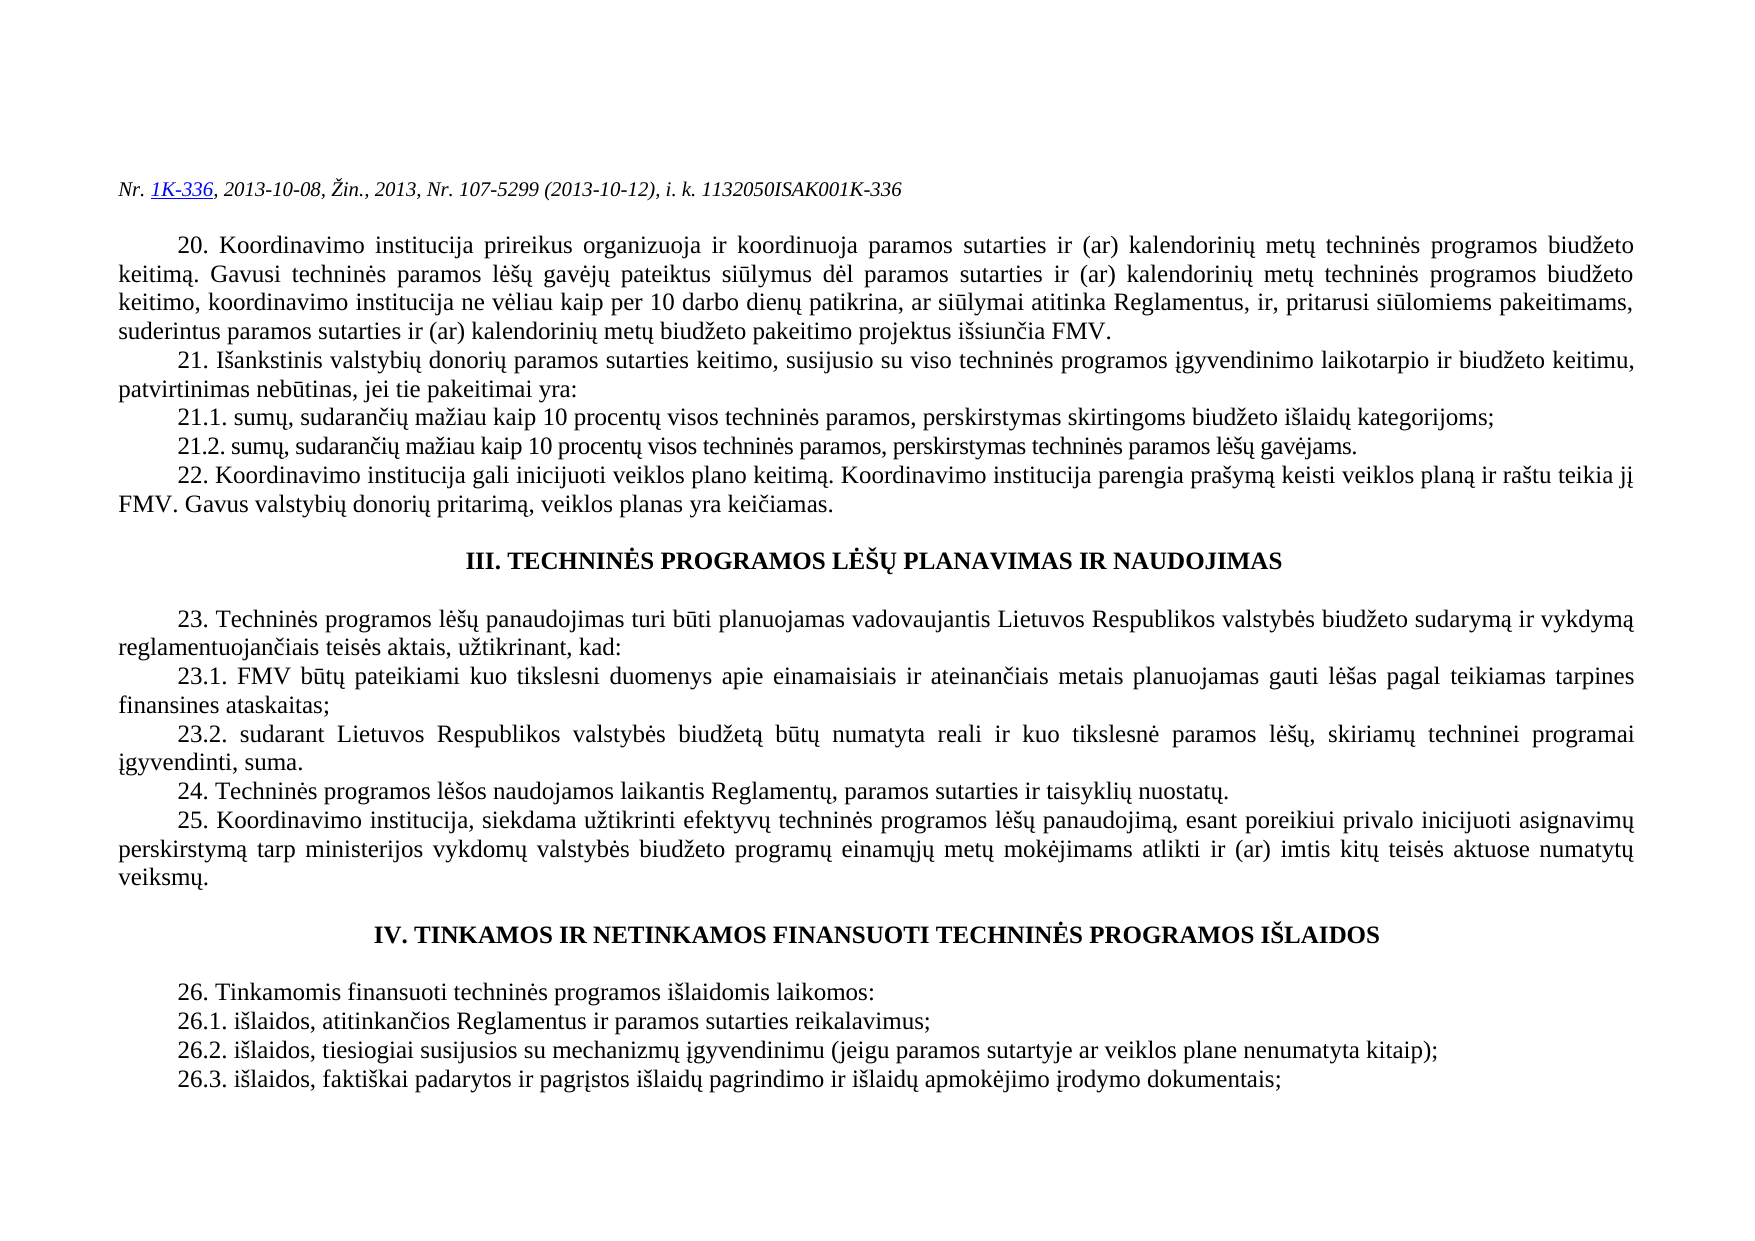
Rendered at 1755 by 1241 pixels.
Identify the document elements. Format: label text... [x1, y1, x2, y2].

text III. TECHNINĖS PROGRAMOS LĖŠŲ PLANAVIMAS IR NAUDOJIMAS [118, 546, 1636, 575]
text 20. Koordinavimo institucija prireikus organizuoja ir koordinuoja paramos sutarties ir (ar) kalendorinių metų techninės programos biudžeto keitimą. Gavusi techninės paramos lėšų gavėjų pateiktus siūlymus dėl paramos sutarties ir (ar) kalendorinių metų techninės programos biudžeto keitimo, koordinavimo institucija ne vėliau kaip per 10 darbo dienų patikrina, ar siūlymai atitinka Reglamentus, ir, pritarusi siūlomiems pakeitimams, suderintus paramos sutarties ir (ar) kalendorinių metų biudžeto pakeitimo projektus išsiunčia FMV. [118, 230, 1636, 345]
text 23.1. FMV būtų pateikiami kuo tikslesni duomenys apie einamaisiais ir ateinančiais metais planuojamas gauti lėšas pagal teikiamas tarpines finansines ataskaitas; [118, 661, 1636, 719]
text 21. Išankstinis valstybių donorių paramos sutarties keitimo, susijusio su viso techninės programos įgyvendinimo laikotarpio ir biudžeto keitimu, patvirtinimas nebūtinas, jei tie pakeitimai yra: [118, 345, 1636, 402]
text 23.2. sudarant Lietuvos Respublikos valstybės biudžetą būtų numatyta reali ir kuo tikslesnė paramos lėšų, skiriamų techninei programai įgyvendinti, suma. [118, 719, 1636, 776]
text 26. Tinkamomis finansuoti techninės programos išlaidomis laikomos: [118, 977, 1636, 1006]
text 26.3. išlaidos, faktiškai padarytos ir pagrįstos išlaidų pagrindimo ir išlaidų apmokėjimo įrodymo dokumentais; [118, 1064, 1636, 1092]
text 26.1. išlaidos, atitinkančios Reglamentus ir paramos sutarties reikalavimus; [118, 1006, 1636, 1035]
text 23. Techninės programos lėšų panaudojimas turi būti planuojamas vadovaujantis Lietuvos Respublikos valstybės biudžeto sudarymą ir vykdymą reglamentuojančiais teisės aktais, užtikrinant, kad: [118, 604, 1636, 661]
text 26.2. išlaidos, tiesiogiai susijusios su mechanizmų įgyvendinimu (jeigu paramos sutartyje ar veiklos plane nenumatyta kitaip); [118, 1035, 1636, 1064]
text IV. Tinkamos ir netinkamos finansuoti techninės programos išlaidos [118, 920, 1636, 949]
text 21.1. sumų, sudarančių mažiau kaip 10 procentų visos techninės paramos, perskirstymas skirtingoms biudžeto išlaidų kategorijoms; [118, 402, 1636, 431]
text Nr. 1K-336, 2013-10-08, Žin., 2013, Nr. 107-5299 (2013-10-12), i. k. 1132050ISAK001K-336 [118, 177, 1636, 201]
text 22. Koordinavimo institucija gali inicijuoti veiklos plano keitimą. Koordinavimo institucija parengia prašymą keisti veiklos planą ir raštu teikia jį FMV. Gavus valstybių donorių pritarimą, veiklos planas yra keičiamas. [118, 460, 1636, 517]
text 24. Techninės programos lėšos naudojamos laikantis Reglamentų, paramos sutarties ir taisyklių nuostatų. [118, 776, 1636, 805]
text 25. Koordinavimo institucija, siekdama užtikrinti efektyvų techninės programos lėšų panaudojimą, esant poreikiui privalo inicijuoti asignavimų perskirstymą tarp ministerijos vykdomų valstybės biudžeto programų einamųjų metų mokėjimams atlikti ir (ar) imtis kitų teisės aktuose numatytų veiksmų. [118, 805, 1636, 891]
text 21.2. sumų, sudarančių mažiau kaip 10 procentų visos techninės paramos, perskirstymas techninės paramos lėšų gavėjams. [118, 431, 1636, 460]
